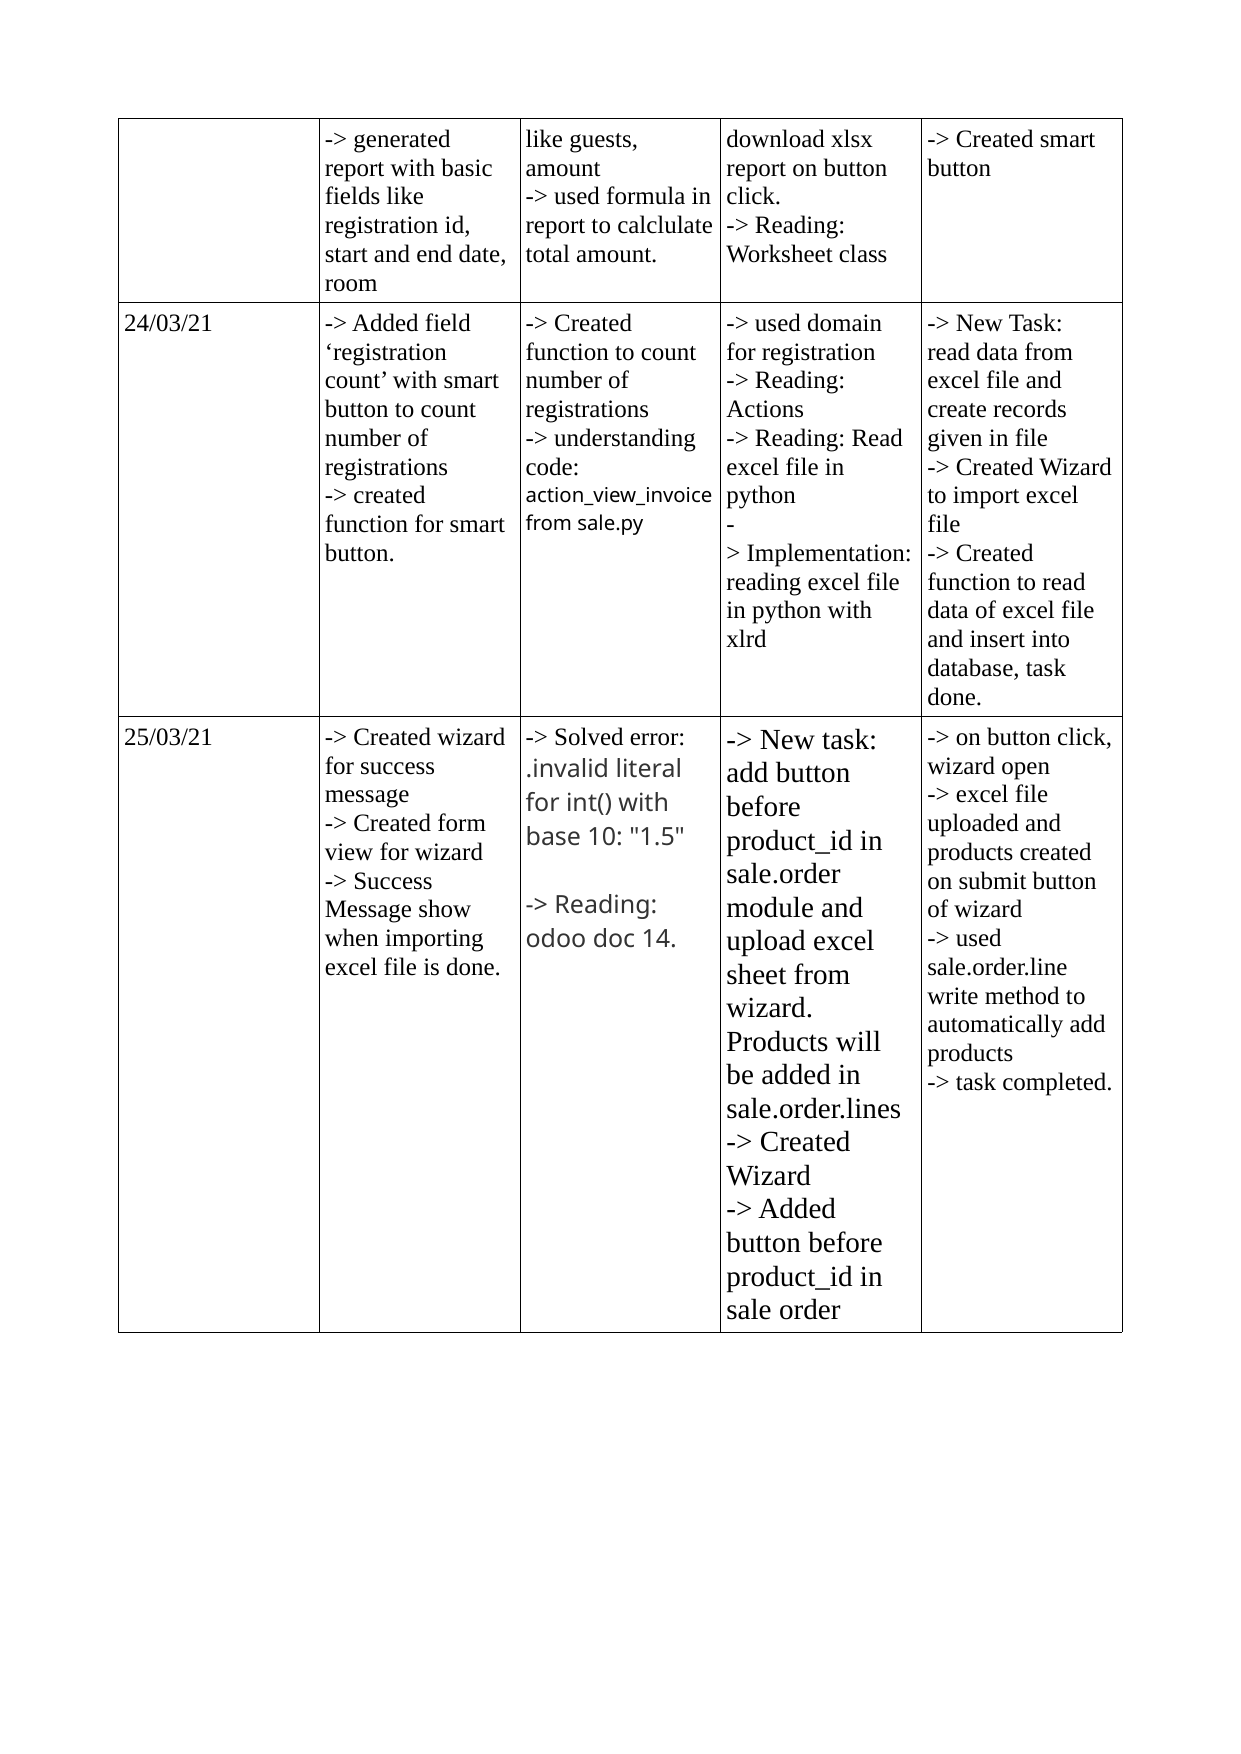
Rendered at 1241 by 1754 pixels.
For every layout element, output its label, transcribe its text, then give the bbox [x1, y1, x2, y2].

table_cell -> generated report with basic fields like registration id, start and end date, room [320, 119, 520, 302]
table_cell [119, 119, 319, 302]
table_cell -> New Task: read data from excel file and create records given in file -> Created Wizard to import excel file -> Created function to read data of excel file and insert into database, task done. [922, 303, 1122, 716]
table_cell -> Added field ‘registration count’ with smart button to count number of registrations -> created function for smart button. [320, 303, 520, 716]
table_cell -> used domain for registration -> Reading: Actions -> Reading: Read excel file in python - > Implementation: reading excel file in python with xlrd [721, 303, 921, 716]
table_cell -> Created function to count number of registrations -> understanding code: action_view_invoice from sale.py [521, 303, 720, 716]
table_cell download xlsx report on button click. -> Reading: Worksheet class [721, 119, 921, 302]
table_cell -> New task: add button before product_id in sale.order module and upload excel sheet from wizard. Products will be added in sale.order.lines -> Created Wizard -> Added button before product_id in sale order [721, 717, 921, 1332]
table_cell -> Created wizard for success message -> Created form view for wizard -> Success Message show when importing excel file is done. [320, 717, 520, 1332]
table_cell -> Created smart button [922, 119, 1122, 302]
table_cell like guests, amount -> used formula in report to calclulate total amount. [521, 119, 720, 302]
table_cell -> Solved error: .invalid literal for int() with base 10: "1.5" -> Reading: odoo doc 14. [521, 717, 720, 1332]
table_cell 24/03/21 [119, 303, 319, 716]
table_cell -> on button click, wizard open -> excel file uploaded and products created on submit button of wizard -> used sale.order.line write method to automatically add products -> task completed. [922, 717, 1122, 1332]
table_cell 25/03/21 [119, 717, 319, 1332]
